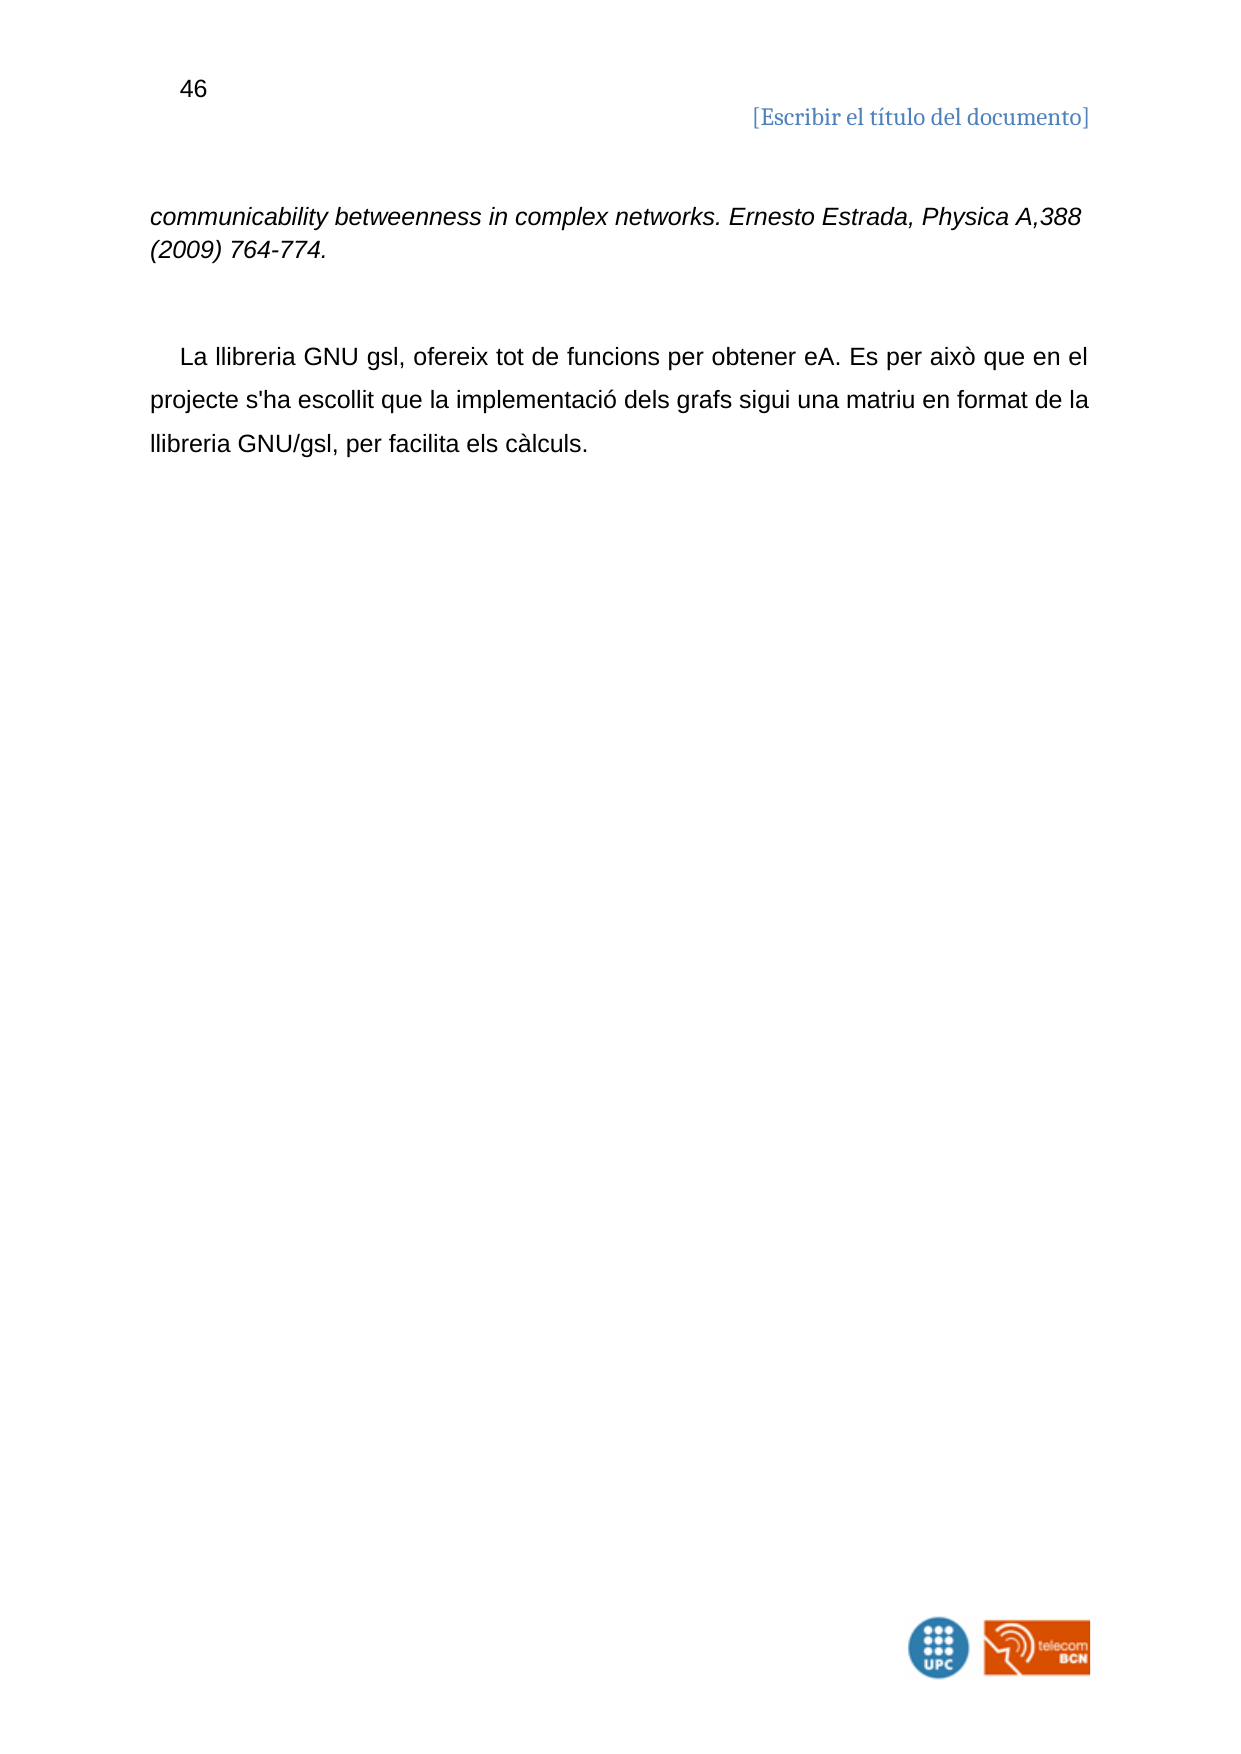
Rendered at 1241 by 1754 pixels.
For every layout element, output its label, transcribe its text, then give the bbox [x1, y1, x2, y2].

text communicability betweenness in complex networks. Ernesto Estrada, Physica A,388 (2009) 764-774. [150, 202, 1090, 263]
picture [904, 1614, 1091, 1681]
text La llibreria GNU gsl, ofereix tot de funcions per obtener eA. Es per això que en el projecte s'ha escollit que la implementació dels grafs sigui una matriu en format de la llibreria GNU/gsl, per facilita els càlculs. [150, 342, 1090, 457]
